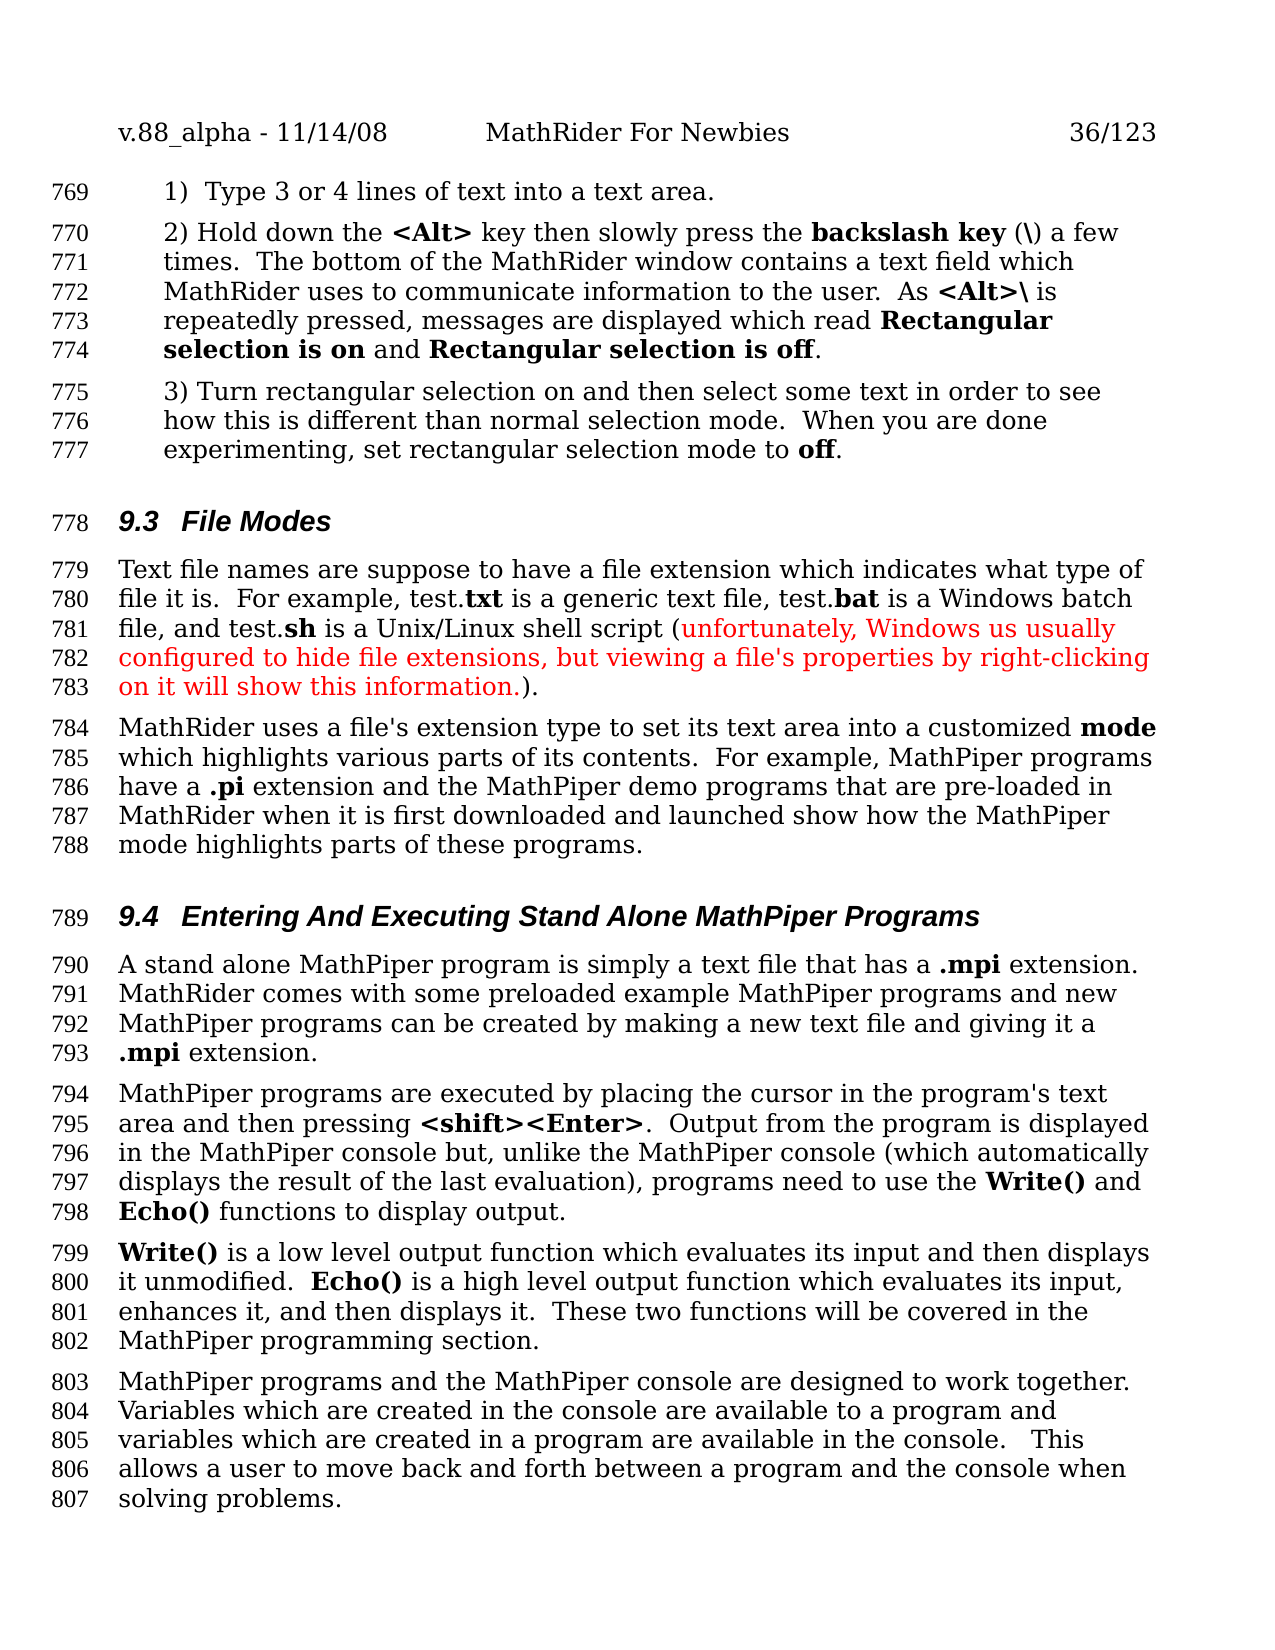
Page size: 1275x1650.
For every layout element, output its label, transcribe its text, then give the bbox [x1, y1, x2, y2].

subtitle Entering And Executing Stand Alone MathPiper Programs [118, 899, 1157, 932]
subtitle File Modes [118, 503, 1157, 537]
text Text file names are suppose to have a file extension which indicates what type of file it is. For example, test.txt is a generic text file, test.bat is a Windows batch file, and test.sh is a Unix/Linux shell script (unfortunately, Windows us usually configured to hide file extensions, but viewing a file's properties by right-clicking on it will show this information.). [118, 555, 1157, 701]
text 2) Hold down the <Alt> key then slowly press the backslash key (\) a few times. The bottom of the MathRider window contains a text field which MathRider uses to communicate information to the user. As <Alt>\ is repeatedly pressed, messages are displayed which read Rectangular selection is on and Rectangular selection is off. [163, 218, 1157, 365]
text 3) Turn rectangular selection on and then select some text in order to see how this is different than normal selection mode. When you are done experimenting, set rectangular selection mode to off. [163, 377, 1157, 464]
text MathPiper programs are executed by placing the cursor in the program's text area and then pressing <shift><Enter>. Output from the program is displayed in the MathPiper console but, unlike the MathPiper console (which automatically displays the result of the last evaluation), programs need to use the Write() and Echo() functions to display output. [118, 1079, 1157, 1226]
text A stand alone MathPiper program is simply a text file that has a .mpi extension. MathRider comes with some preloaded example MathPiper programs and new MathPiper programs can be created by making a new text file and giving it a .mpi extension. [118, 950, 1157, 1067]
text 1) Type 3 or 4 lines of text into a text area. [163, 177, 1157, 206]
text Write() is a low level output function which evaluates its input and then displays it unmodified. Echo() is a high level output function which evaluates its input, enhances it, and then displays it. These two functions will be covered in the MathPiper programming section. [118, 1238, 1157, 1355]
text MathRider uses a file's extension type to set its text area into a customized mode which highlights various parts of its contents. For example, MathPiper programs have a .pi extension and the MathPiper demo programs that are pre-loaded in MathRider when it is first downloaded and launched show how the MathPiper mode highlights parts of these programs. [118, 713, 1157, 860]
text MathPiper programs and the MathPiper console are designed to work together. Variables which are created in the console are available to a program and variables which are created in a program are available in the console. This allows a user to move back and forth between a program and the console when solving problems. [118, 1367, 1157, 1513]
